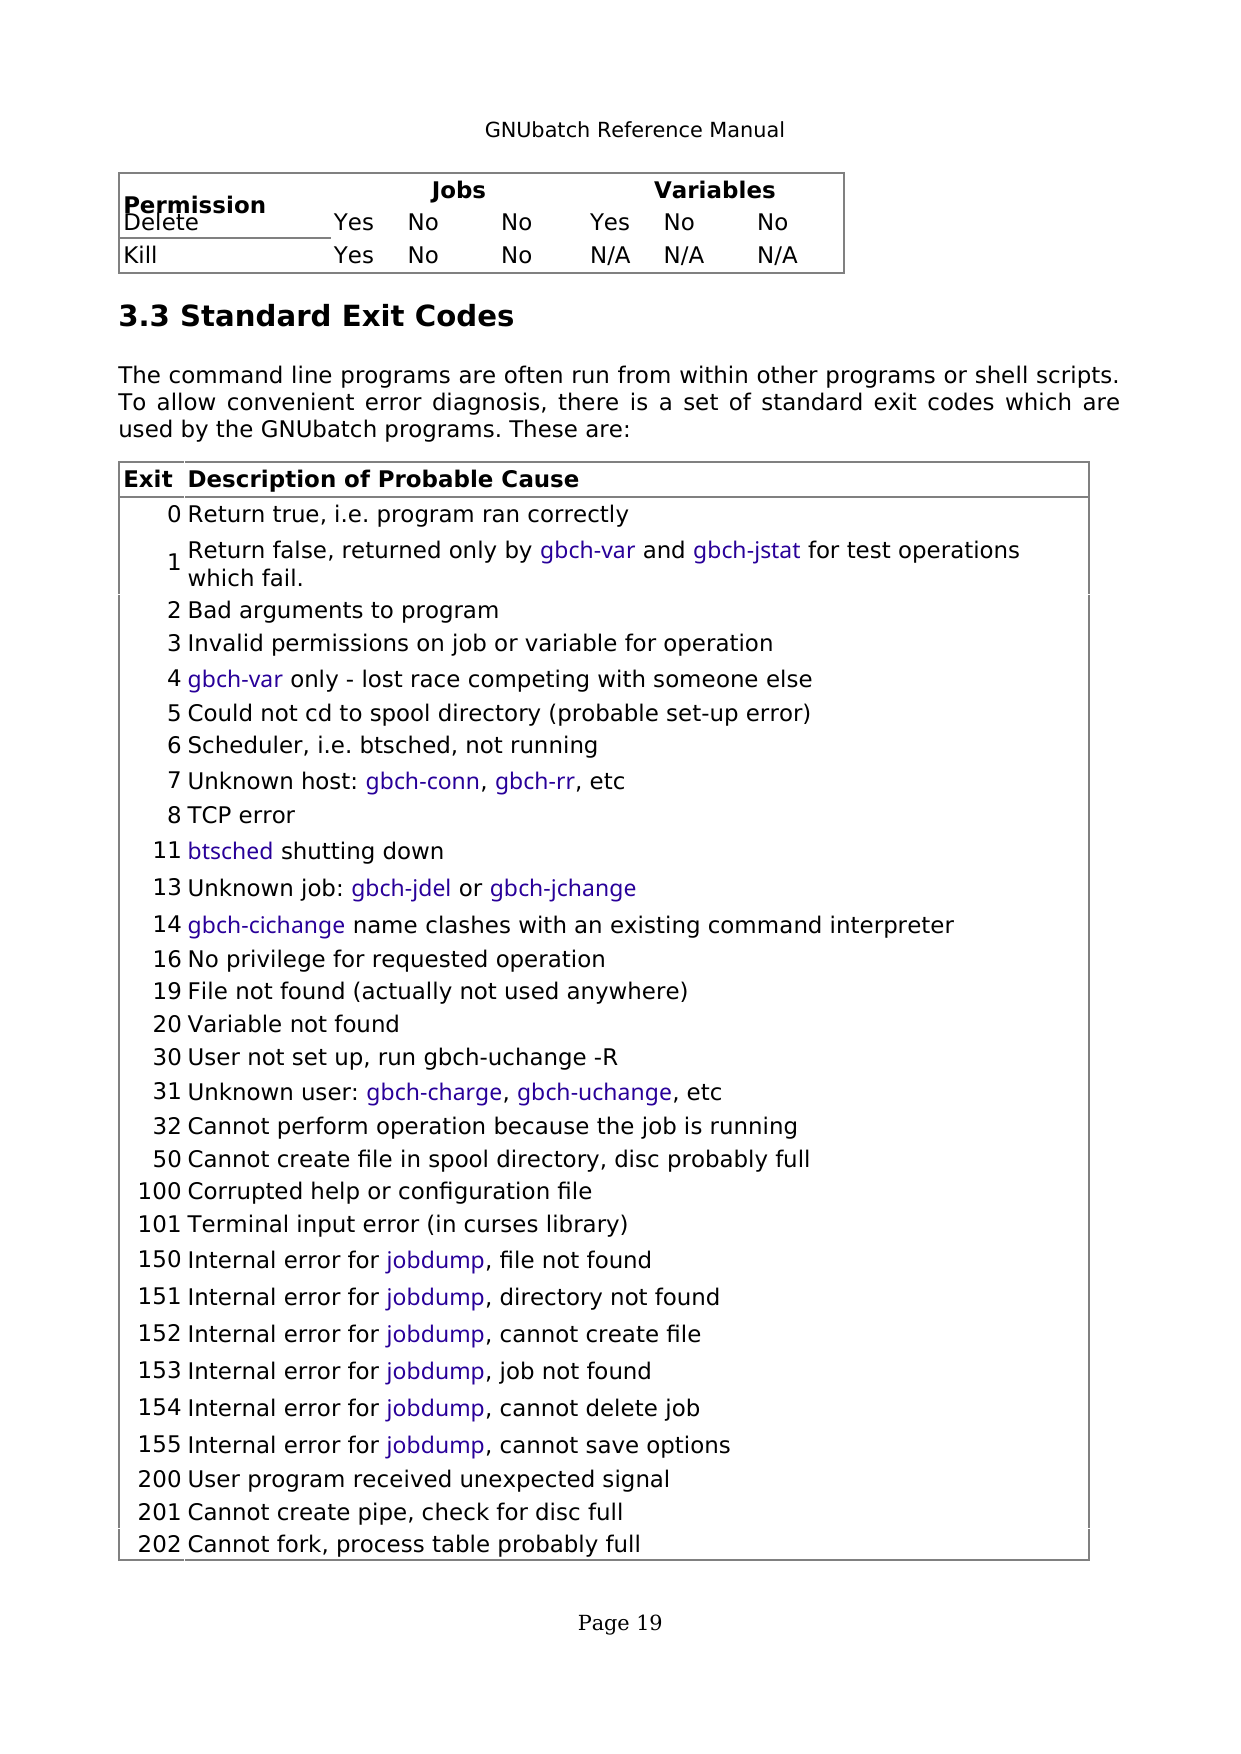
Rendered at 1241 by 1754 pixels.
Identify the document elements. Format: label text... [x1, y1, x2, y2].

table_cell Delete [120, 207, 331, 237]
table_cell gbch-cichange name clashes with an existing command interpreter [185, 906, 1088, 943]
table_cell 6 [120, 729, 184, 762]
table_cell 153 [120, 1352, 184, 1389]
table_cell Return false, returned only by gbch-var and gbch-jstat for test operations which fail. [185, 531, 1088, 594]
table_cell No [498, 207, 587, 239]
table_cell Unknown host: gbch-conn, gbch-rr, etc [185, 762, 1088, 799]
table_cell Cannot perform operation because the job is running [185, 1110, 1088, 1143]
table_cell Internal error for jobdump, cannot save options [185, 1426, 1088, 1463]
table_cell Return true, i.e. program ran correctly [185, 498, 1088, 531]
table_cell 150 [120, 1241, 184, 1278]
table_cell Cannot create file in spool directory, disc probably full [185, 1143, 1088, 1176]
table_cell 50 [120, 1143, 184, 1176]
table_cell 152 [120, 1315, 184, 1352]
table_cell 8 [120, 799, 184, 832]
table_cell User program received unexpected signal [185, 1463, 1088, 1496]
table_cell Scheduler, i.e. btsched, not running [185, 729, 1088, 762]
table_header Permission [120, 174, 331, 207]
table_cell Unknown job: gbch-jdel or gbch-jchange [185, 869, 1088, 906]
table_cell No privilege for requested operation [185, 943, 1088, 976]
table_cell 31 [120, 1073, 184, 1110]
table_cell No [754, 207, 843, 239]
table_cell Internal error for jobdump, cannot delete job [185, 1389, 1088, 1426]
table_cell Yes [587, 207, 660, 239]
table_cell Terminal input error (in curses library) [185, 1208, 1088, 1241]
table_cell 30 [120, 1041, 184, 1073]
table_cell 1 [120, 531, 184, 594]
table_cell 0 [120, 498, 184, 531]
table_cell Invalid permissions on job or variable for operation [185, 627, 1088, 660]
table_cell No [404, 239, 498, 272]
table_cell Corrupted help or configuration file [185, 1176, 1088, 1208]
table_cell 11 [120, 832, 184, 869]
table_cell gbch-var only - lost race competing with someone else [185, 660, 1088, 697]
table_cell Internal error for jobdump, directory not found [185, 1278, 1088, 1315]
table_header Exit [120, 463, 184, 496]
table_cell Internal error for jobdump, job not found [185, 1352, 1088, 1389]
table_cell Variable not found [185, 1008, 1088, 1041]
table_cell 19 [120, 976, 184, 1008]
table_cell 32 [120, 1110, 184, 1143]
table_header Variables [587, 174, 843, 207]
table_cell 100 [120, 1176, 184, 1208]
table_cell 20 [120, 1008, 184, 1041]
table_header Jobs [331, 174, 587, 207]
table_cell 7 [120, 762, 184, 799]
table_cell N/A [660, 239, 754, 272]
table_cell 201 [120, 1496, 184, 1528]
table_cell User not set up, run gbch-uchange -R [185, 1041, 1088, 1073]
table_cell Internal error for jobdump, file not found [185, 1241, 1088, 1278]
table_cell Yes [331, 207, 404, 239]
table_cell No [498, 239, 587, 272]
table_cell File not found (actually not used anywhere) [185, 976, 1088, 1008]
table_cell Yes [331, 239, 404, 272]
table_cell 155 [120, 1426, 184, 1463]
table_cell Kill [120, 239, 331, 272]
table_cell No [660, 207, 754, 239]
table_cell No [404, 207, 498, 239]
table_cell Bad arguments to program [185, 595, 1088, 627]
table_cell 16 [120, 943, 184, 976]
table_cell 4 [120, 660, 184, 697]
table_cell Cannot create pipe, check for disc full [185, 1496, 1088, 1528]
table_cell 13 [120, 869, 184, 906]
table_cell 14 [120, 906, 184, 943]
table_header Description of Probable Cause [185, 463, 1088, 496]
table_cell TCP error [185, 799, 1088, 832]
table_cell 101 [120, 1208, 184, 1241]
table_cell N/A [754, 239, 843, 272]
table_cell 2 [120, 595, 184, 627]
table_cell 151 [120, 1278, 184, 1315]
table_cell Cannot fork, process table probably full [185, 1529, 1088, 1559]
table_cell Unknown user: gbch-charge, gbch-uchange, etc [185, 1073, 1088, 1110]
text The command line programs are often run from within other programs or shell scripts. To allow convenient error diagnosis, there is a set of standard exit codes which are used by the GNUbatch programs. These are: [118, 363, 1122, 443]
table_cell 200 [120, 1463, 184, 1496]
table_cell 3 [120, 627, 184, 660]
table_cell Could not cd to spool directory (probable set-up error) [185, 697, 1088, 729]
table_cell btsched shutting down [185, 832, 1088, 869]
table_cell 154 [120, 1389, 184, 1426]
table_cell N/A [587, 239, 660, 272]
table_cell 202 [120, 1529, 184, 1559]
table_cell 5 [120, 697, 184, 729]
table_cell Internal error for jobdump, cannot create file [185, 1315, 1088, 1352]
subtitle Standard Exit Codes [118, 299, 1122, 333]
